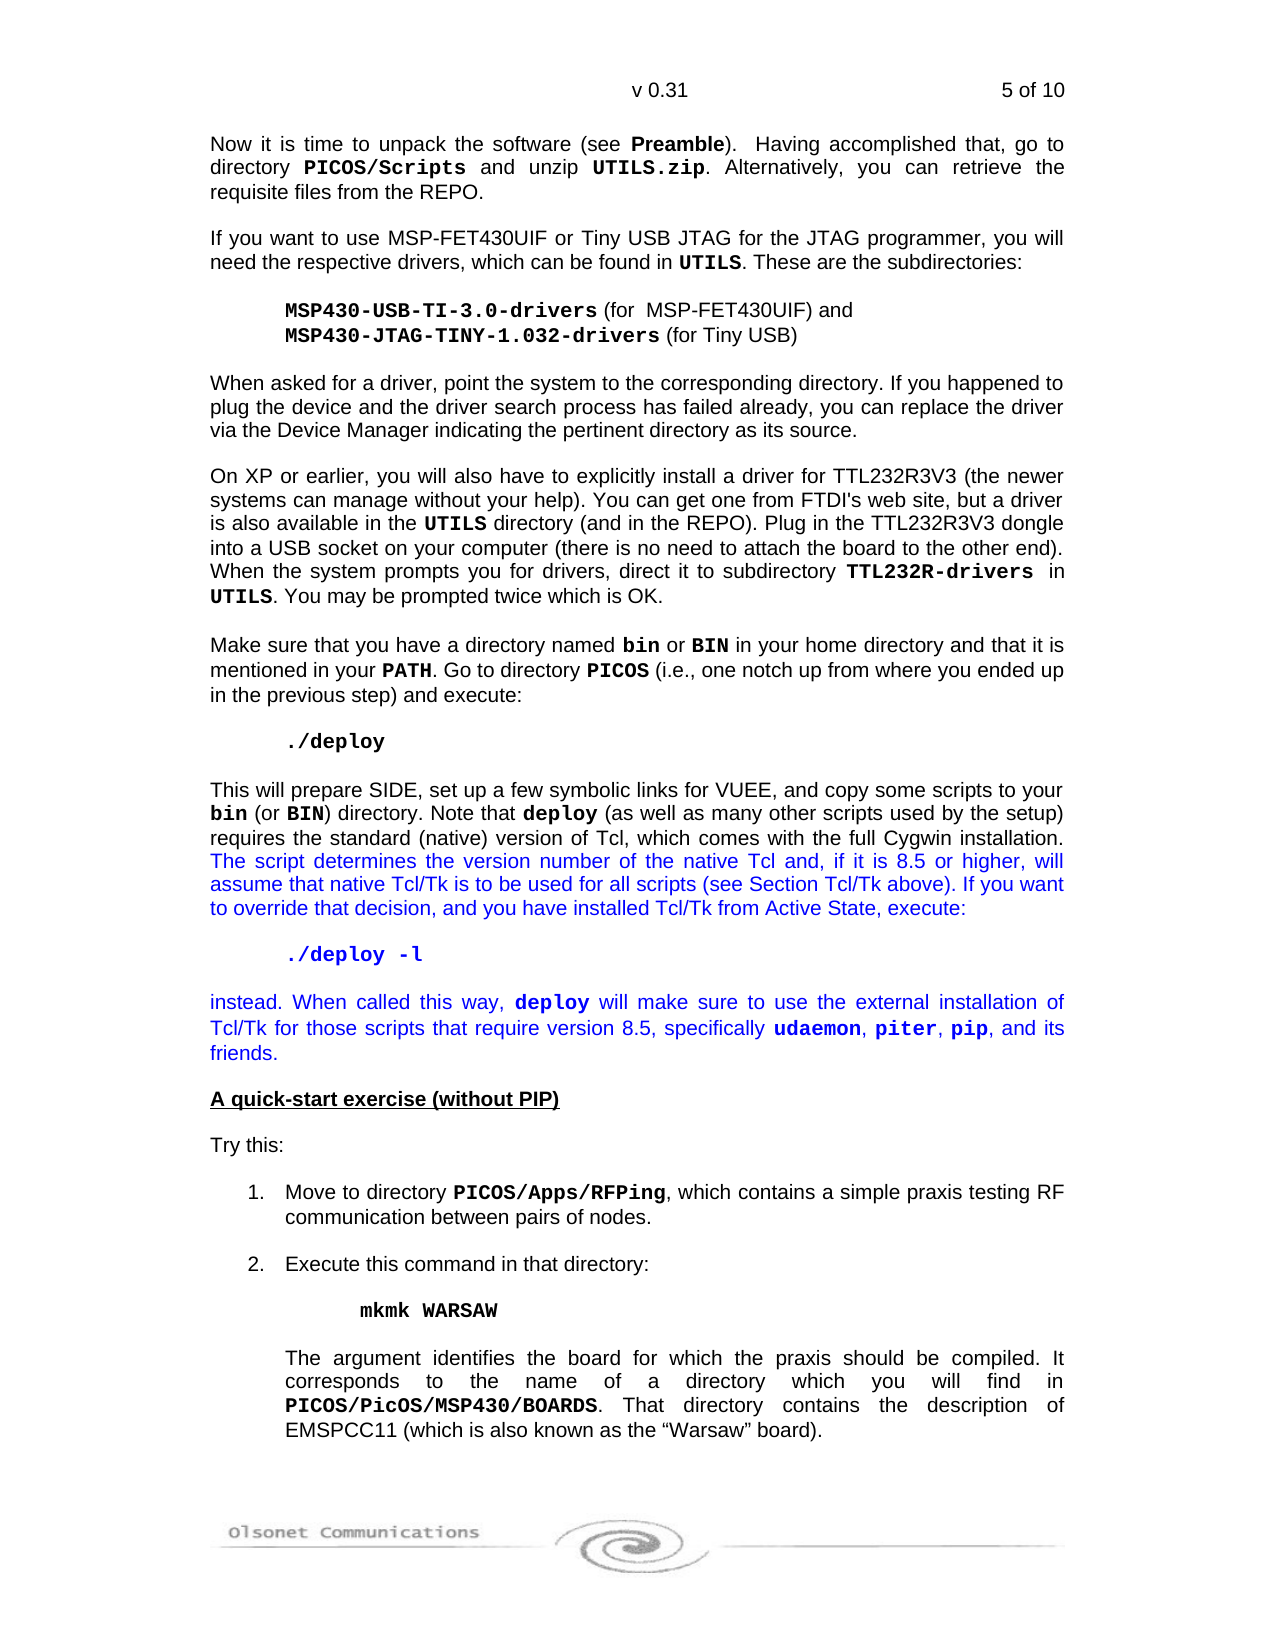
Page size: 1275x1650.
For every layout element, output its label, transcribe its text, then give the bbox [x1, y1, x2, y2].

list Execute this command in that directory: [247, 1252, 1065, 1275]
text ./deploy -l [210, 943, 1065, 968]
text This will prepare SIDE, set up a few symbolic links for VUEE, and copy some scripts to your bin (or BIN) directory. Note that deploy (as well as many other scripts used by the setup) requires the standard (native) version of Tcl, which comes with the full Cygwin installation. The script determines the version number of the native Tcl and, if it is 8.5 or higher, will assume that native Tcl/Tk is to be used for all scripts (see Section Tcl/Tk above). If you want to override that decision, and you have installed Tcl/Tk from Active State, execute: [210, 778, 1065, 919]
list Move to directory PICOS/Apps/RFPing, which contains a simple praxis testing RF communication between pairs of nodes. [247, 1181, 1065, 1229]
text MSP430-JTAG-TINY-1.032-drivers (for Tiny USB) [285, 324, 1065, 349]
text instead. When called this way, deploy will make sure to use the external installation of Tcl/Tk for those scripts that require version 8.5, specifically udaemon, piter, pip, and its friends. [210, 991, 1065, 1064]
picture [210, 1504, 1065, 1596]
text Now it is time to unpack the software (see Preamble). Having accomplished that, go to directory PICOS/Scripts and unzip UTILS.zip. Alternatively, you can retrieve the requisite files from the REPO. [210, 132, 1065, 204]
list The argument identifies the board for which the praxis should be compiled. It corresponds to the name of a directory which you will find in PICOS/PicOS/MSP430/BOARDS. That directory contains the description of EMSPCC11 (which is also known as the “Warsaw” board). [247, 1347, 1065, 1442]
text When asked for a driver, point the system to the corresponding directory. If you happened to plug the device and the driver search process has failed already, you can replace the driver via the Device Manager indicating the pertinent directory as its source. [210, 372, 1065, 442]
text Try this: [210, 1134, 1065, 1157]
text On XP or earlier, you will also have to explicitly install a driver for TTL232R3V3 (the newer systems can manage without your help). You can get one from FTDI's web site, but a driver is also available in the UTILS directory (and in the REPO). Plug in the TTL232R3V3 dongle into a USB socket on your computer (there is no need to attach the board to the other end). When the system prompts you for drivers, direct it to subdirectory TTL232R-drivers in UTILS. You may be prompted twice which is OK. [210, 465, 1065, 610]
text ./deploy [210, 730, 1065, 755]
text A quick-start exercise (without PIP) [210, 1088, 1065, 1111]
list mkmk WARSAW [247, 1298, 1065, 1324]
text MSP430-USB-TI-3.0-drivers (for MSP-FET430UIF) and [285, 298, 1065, 324]
text Make sure that you have a directory named bin or BIN in your home directory and that it is mentioned in your PATH. Go to directory PICOS (i.e., one notch up from where you ended up in the previous step) and execute: [210, 633, 1065, 707]
text If you want to use MSP-FET430UIF or Tiny USB JTAG for the JTAG programmer, you will need the respective drivers, which can be found in UTILS. These are the subdirectories: [210, 227, 1065, 275]
